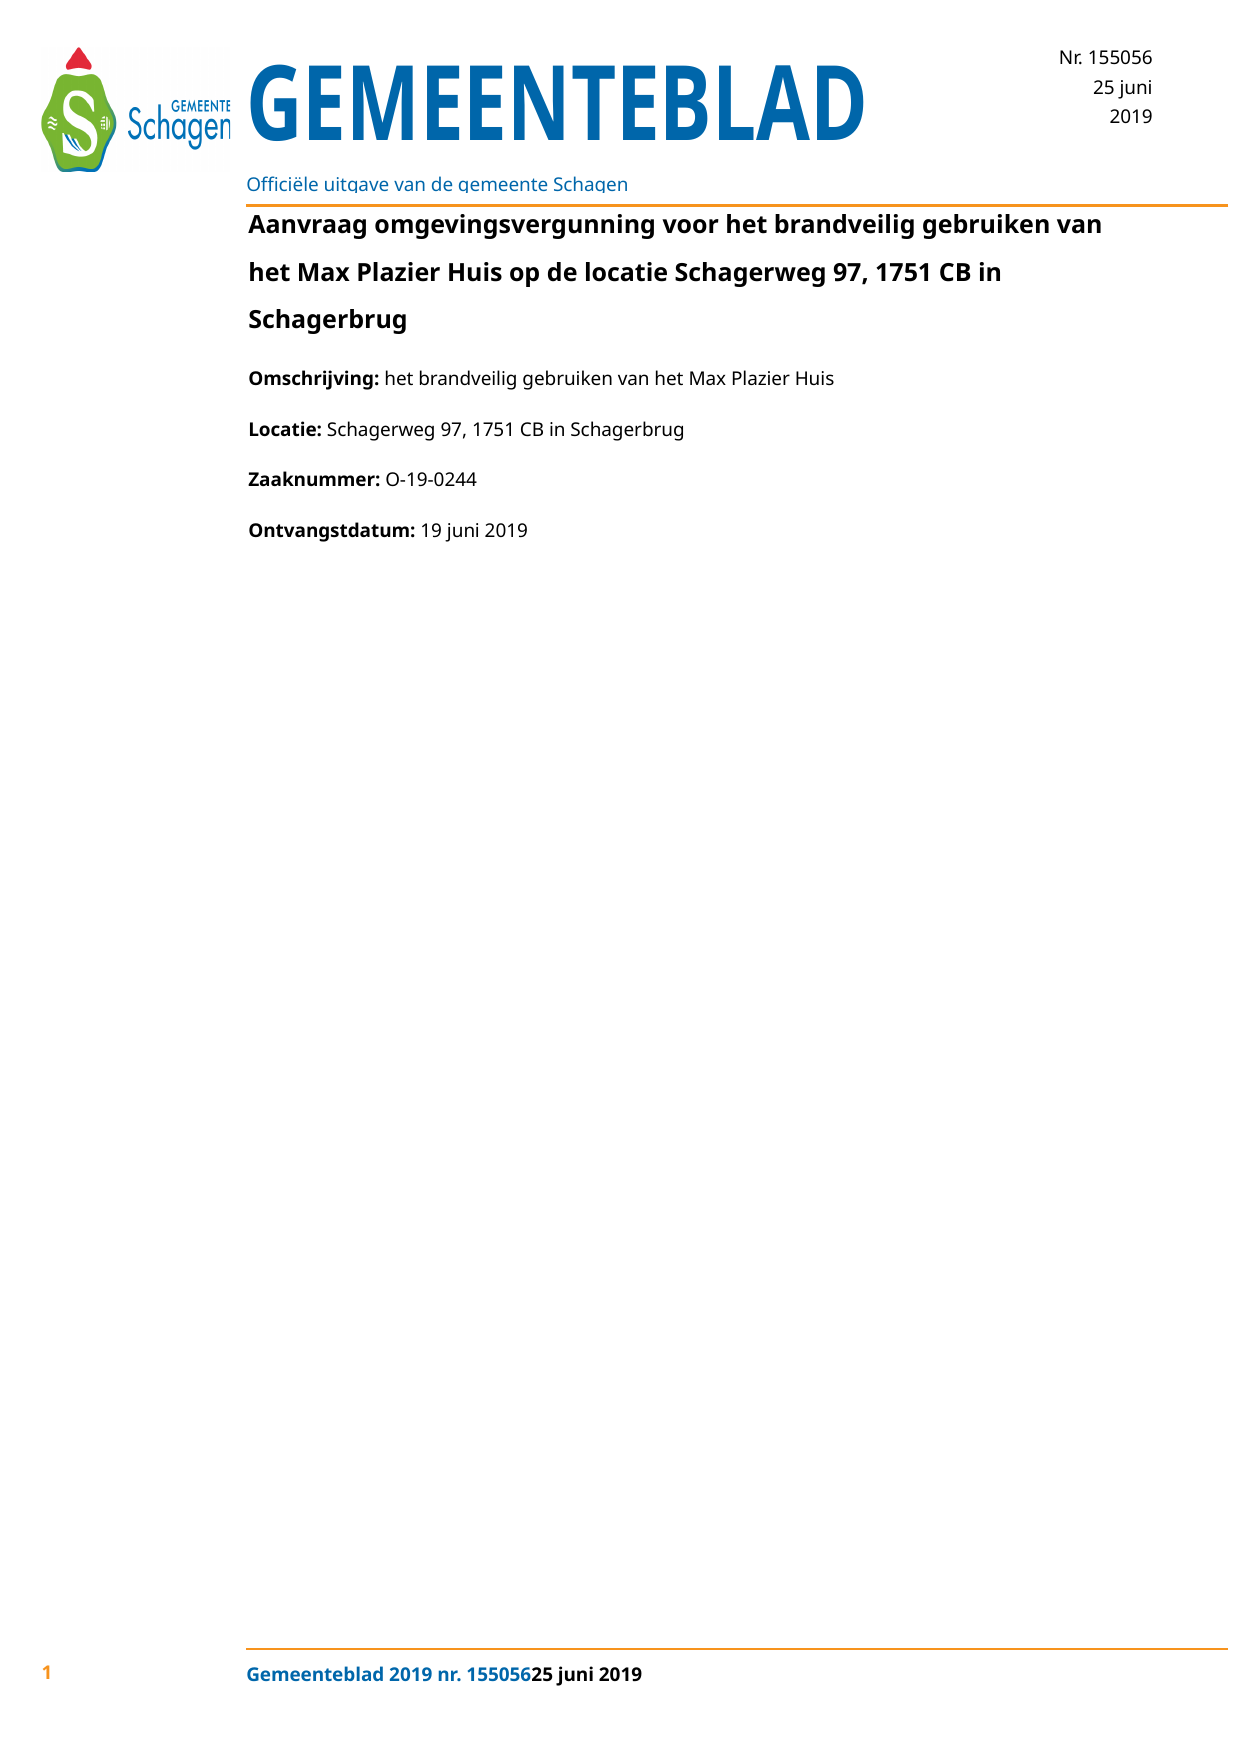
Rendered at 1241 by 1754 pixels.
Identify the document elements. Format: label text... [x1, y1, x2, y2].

picture [41, 47, 231, 172]
text Locatie: Schagerweg 97, 1751 CB in Schagerbrug [248, 416, 1152, 442]
text Ontvangstdatum: 19 juni 2019 [248, 517, 1152, 542]
text Zaaknummer: O-19-0244 [248, 466, 1152, 492]
text Aanvraag omgevingsvergunning voor het brandveilig gebruiken van het Max Plazier Huis op de locatie Schagerweg 97, 1751 CB in Schagerbrug [248, 207, 1152, 336]
text Omschrijving: het brandveilig gebruiken van het Max Plazier Huis [248, 366, 1152, 391]
